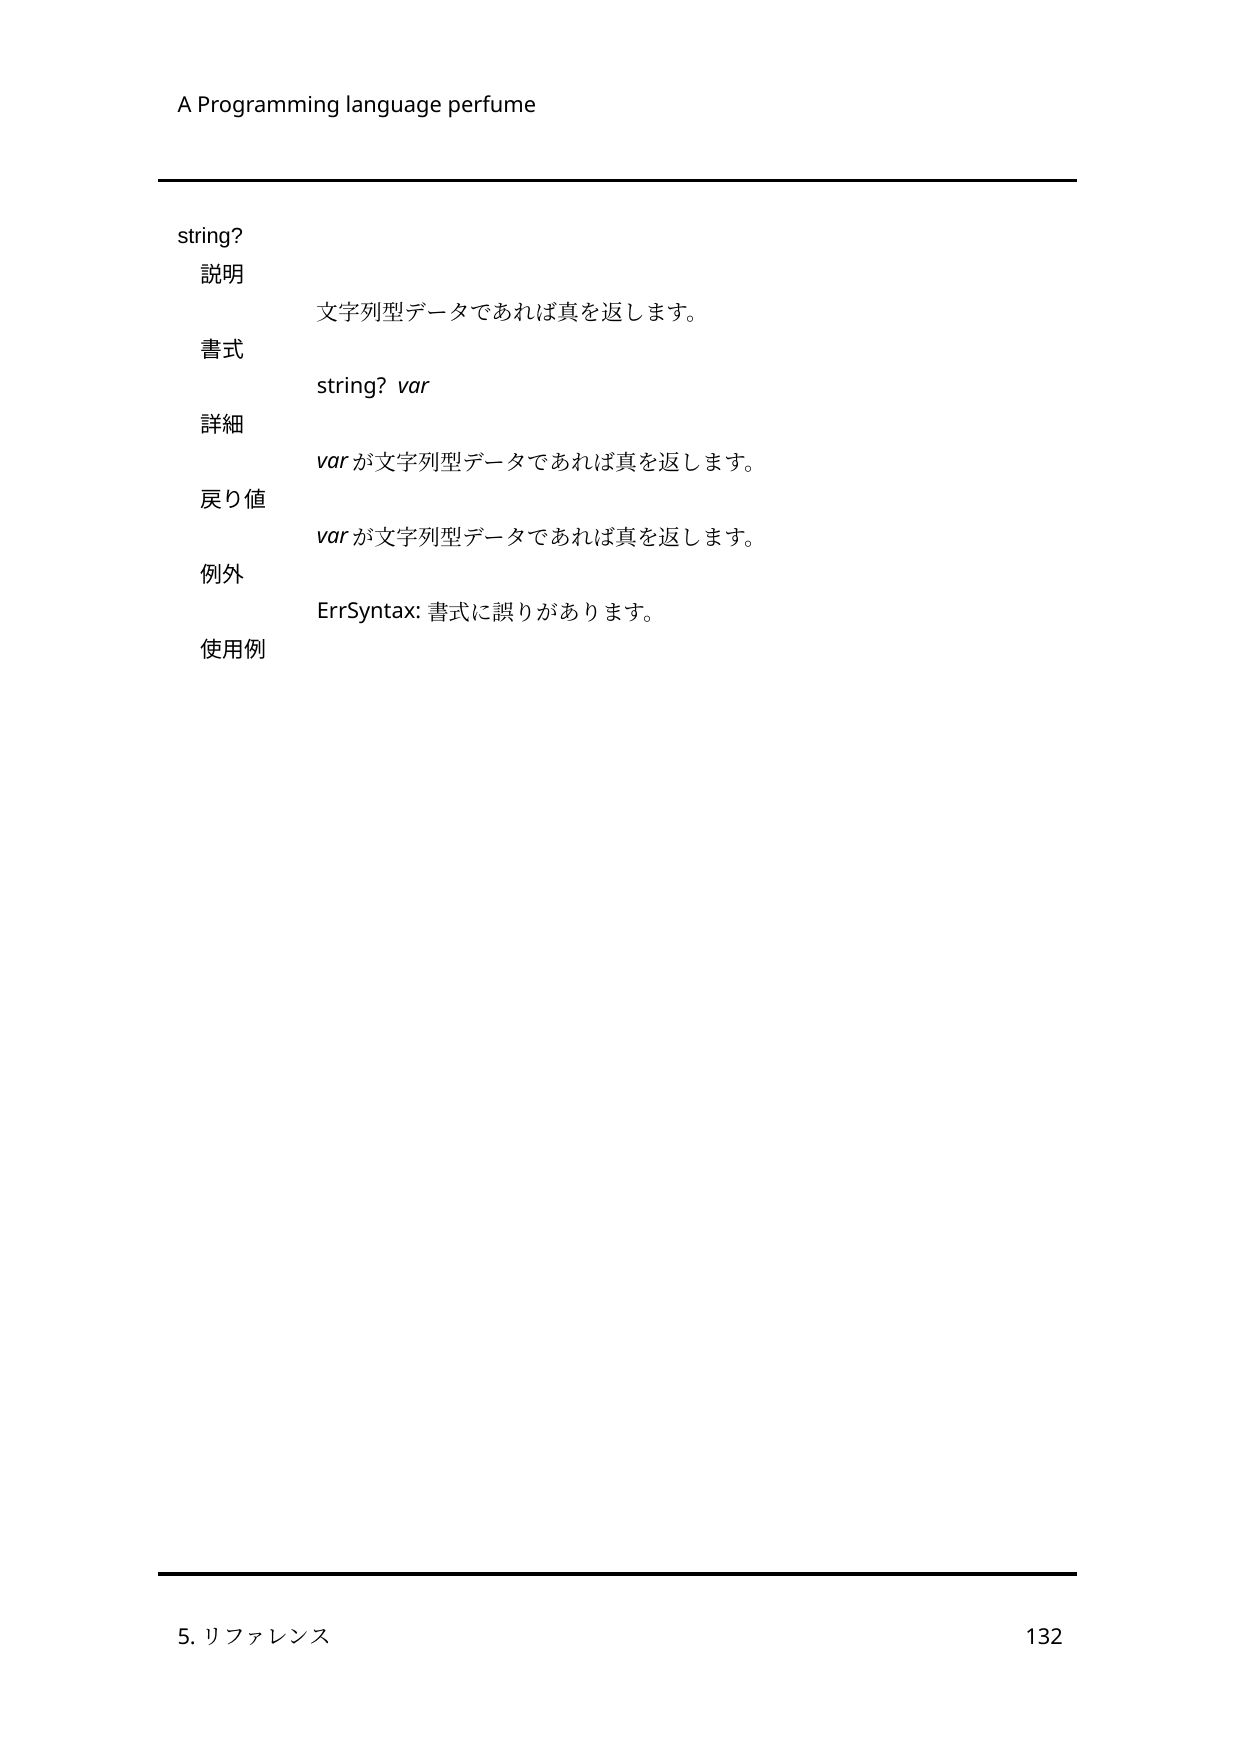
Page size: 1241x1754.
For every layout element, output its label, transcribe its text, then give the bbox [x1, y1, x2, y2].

table_cell varが文字列型データであれば真を返します。 [317, 404, 1063, 479]
table_cell 詳細 [200, 404, 317, 479]
table_header 説明 [200, 254, 317, 329]
table_cell 書式 [200, 329, 317, 404]
table_cell string? var [317, 329, 1063, 404]
table_cell ErrSyntax: 書式に誤りがあります。 [317, 554, 1063, 629]
table_cell 戻り値 [200, 479, 317, 554]
table_cell [317, 629, 1063, 704]
table_cell 使用例 [200, 629, 317, 704]
table_cell 例外 [200, 554, 317, 629]
subtitle string? [177, 217, 1063, 254]
table_header 文字列型データであれば真を返します。 [317, 254, 1063, 329]
table_cell varが文字列型データであれば真を返します。 [317, 479, 1063, 554]
